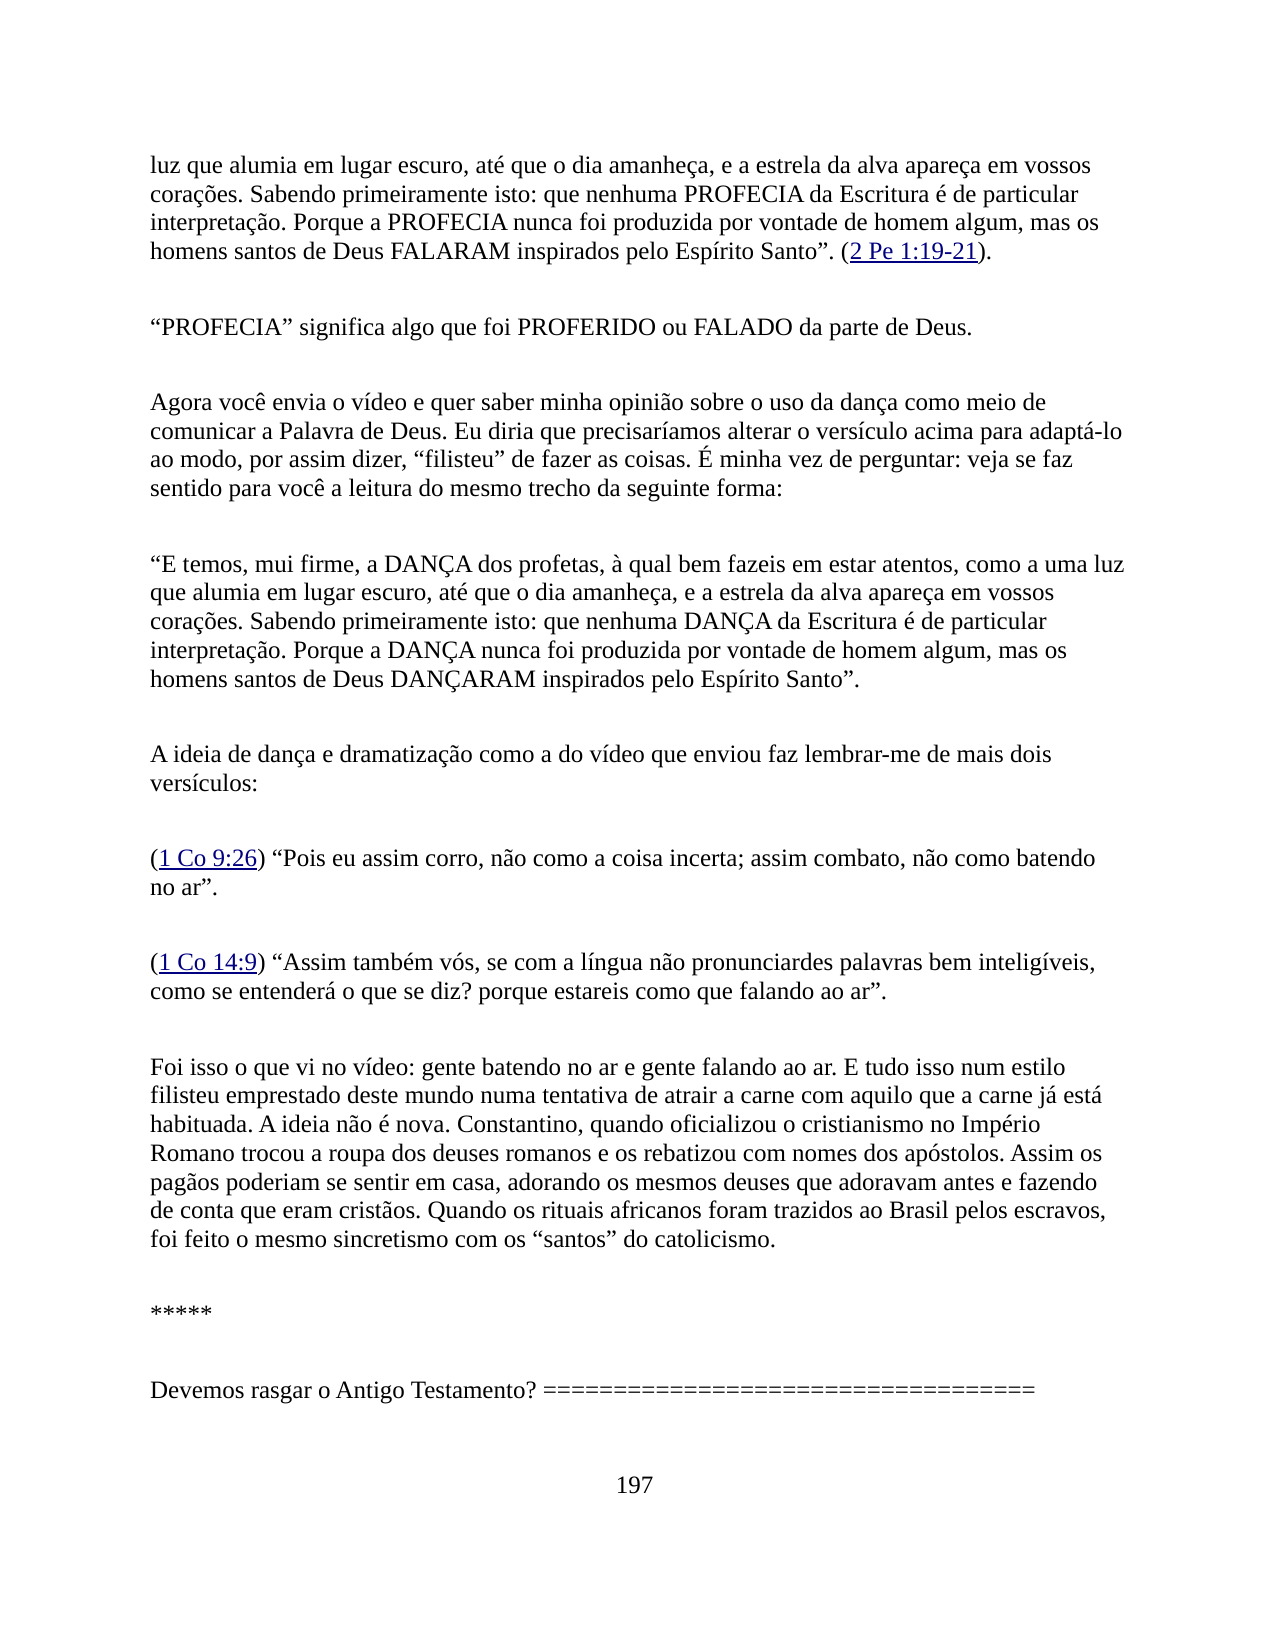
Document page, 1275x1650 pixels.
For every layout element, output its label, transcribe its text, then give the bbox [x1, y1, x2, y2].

text Agora você envia o vídeo e quer saber minha opinião sobre o uso da dança como meio de comunicar a Palavra de Deus. Eu diria que precisaríamos alterar o versículo acima para adaptá-lo ao modo, por assim dizer, “filisteu” de fazer as coisas. É minha vez de perguntar: veja se faz sentido para você a leitura do mesmo trecho da seguinte forma: [150, 358, 1125, 502]
text luz que alumia em lugar escuro, até que o dia amanheça, e a estrela da alva apareça em vossos corações. Sabendo primeiramente isto: que nenhuma PROFECIA da Escritura é de particular interpretação. Porque a PROFECIA nunca foi produzida por vontade de homem algum, mas os homens santos de Deus FALARAM inspirados pelo Espírito Santo”. (2 Pe 1:19-21). [150, 150, 1125, 265]
text ***** [150, 1271, 1125, 1328]
text A ideia de dança e dramatização como a do vídeo que enviou faz lembrar-me de mais dois versículos: [150, 710, 1125, 797]
text Devemos rasgar o Antigo Testamento? =================================== [150, 1346, 1125, 1404]
text Foi isso o que vi no vídeo: gente batendo no ar e gente falando ao ar. E tudo isso num estilo filisteu emprestado deste mundo numa tentativa de atrair a carne com aquilo que a carne já está habituada. A ideia não é nova. Constantino, quando oficializou o cristianismo no Império Romano trocou a roupa dos deuses romanos e os rebatizou com nomes dos apóstolos. Assim os pagãos poderiam se sentir em casa, adorando os mesmos deuses que adoravam antes e fazendo de conta que eram cristãos. Quando os rituais africanos foram trazidos ao Brasil pelos escravos, foi feito o mesmo sincretismo com os “santos” do catolicismo. [150, 1023, 1125, 1253]
text “E temos, mui firme, a DANÇA dos profetas, à qual bem fazeis em estar atentos, como a uma luz que alumia em lugar escuro, até que o dia amanheça, e a estrela da alva apareça em vossos corações. Sabendo primeiramente isto: que nenhuma DANÇA da Escritura é de particular interpretação. Porque a DANÇA nunca foi produzida por vontade de homem algum, mas os homens santos de Deus DANÇARAM inspirados pelo Espírito Santo”. [150, 520, 1125, 692]
text “PROFECIA” significa algo que foi PROFERIDO ou FALADO da parte de Deus. [150, 283, 1125, 340]
text (1 Co 9:26) “Pois eu assim corro, não como a coisa incerta; assim combato, não como batendo no ar”. [150, 814, 1125, 901]
text (1 Co 14:9) “Assim também vós, se com a língua não pronunciardes palavras bem inteligíveis, como se entenderá o que se diz? porque estareis como que falando ao ar”. [150, 919, 1125, 1005]
